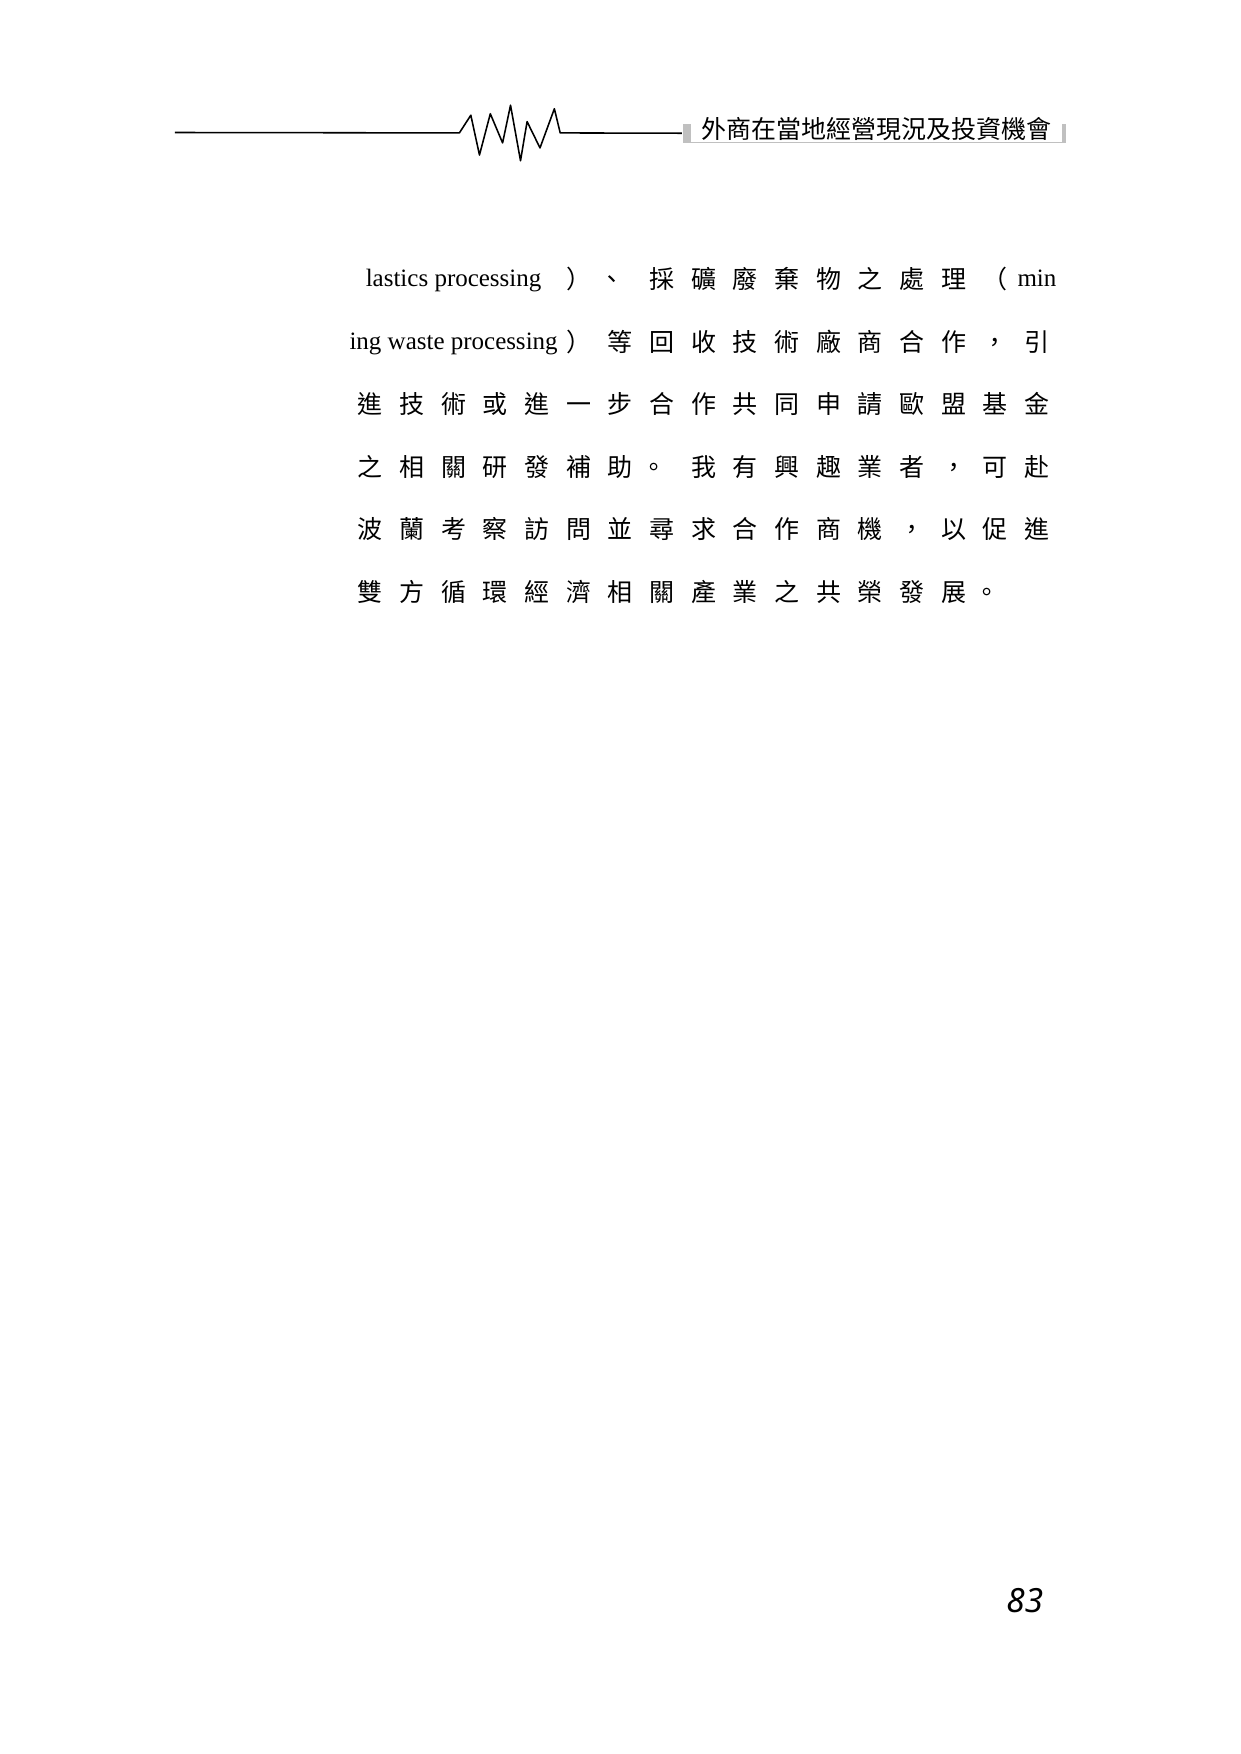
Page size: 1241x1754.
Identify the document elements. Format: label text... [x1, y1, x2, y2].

text lastics processing）、採礦廢棄物之處理（mining waste processing）等回收技術廠商合作，引進技術或進一步合作共同申請歐盟基金之相關研發補助。我有興趣業者，可赴波蘭考察訪問並尋求合作商機，以促進雙方循環經濟相關產業之共榮發展。 [330, 236, 1058, 611]
